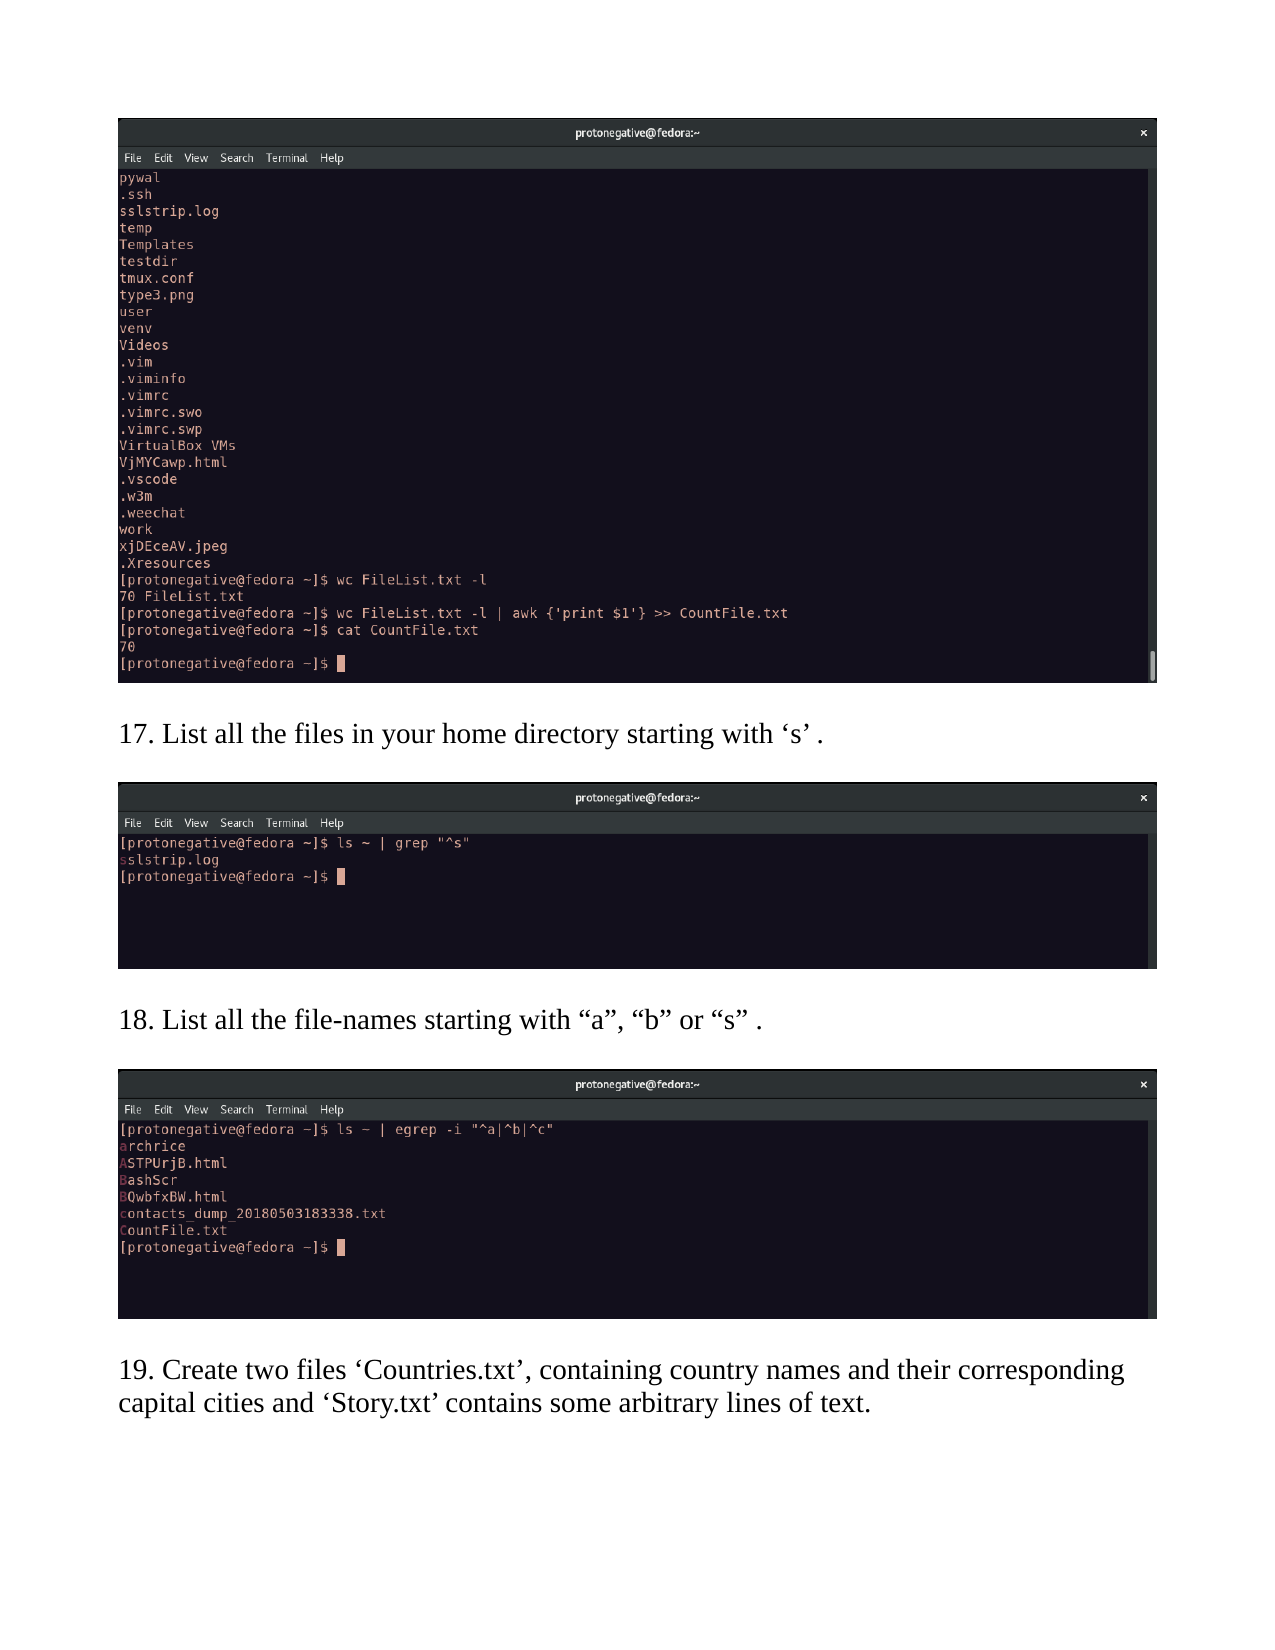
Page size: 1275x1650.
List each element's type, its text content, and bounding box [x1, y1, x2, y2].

text 18. List all the file-names starting with “a”, “b” or “s” . [118, 1002, 1157, 1036]
text 17. List all the files in your home directory starting with ‘s’ . [118, 716, 1157, 749]
picture [118, 782, 1157, 969]
picture [118, 118, 1157, 683]
picture [118, 1069, 1157, 1319]
text 19. Create two files ‘Countries.txt’, containing country names and their corresponding [118, 1352, 1157, 1386]
text capital cities and ‘Story.txt’ contains some arbitrary lines of text. [118, 1386, 1157, 1419]
